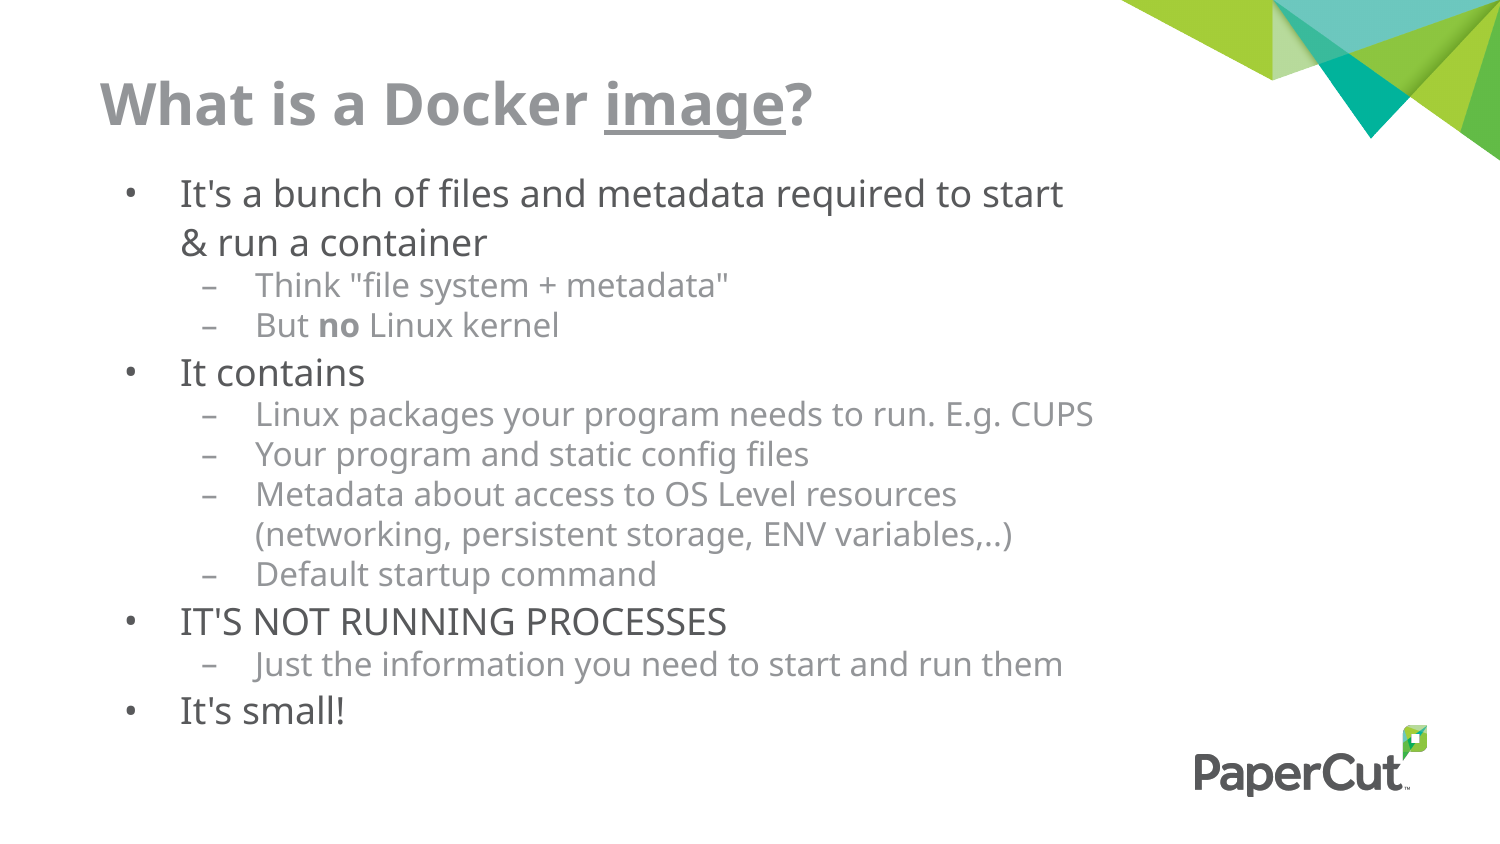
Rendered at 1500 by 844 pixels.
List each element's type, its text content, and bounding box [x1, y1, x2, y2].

picture [1195, 725, 1427, 797]
title What is a Docker image? [100, 67, 1214, 196]
picture [1119, 0, 1500, 162]
list It's a bunch of files and metadata required to start & run a container Think "file system + metadata" But no Linux kernel It contains Linux packages your program needs to run. E.g. CUPS Your program and static config files Metadata about access to OS Level resources (networking, persistent storage, ENV variables,..) Default startup command IT'S NOT RUNNING PROCESSES Just the information you need to start and run them It's small! [105, 165, 1099, 650]
